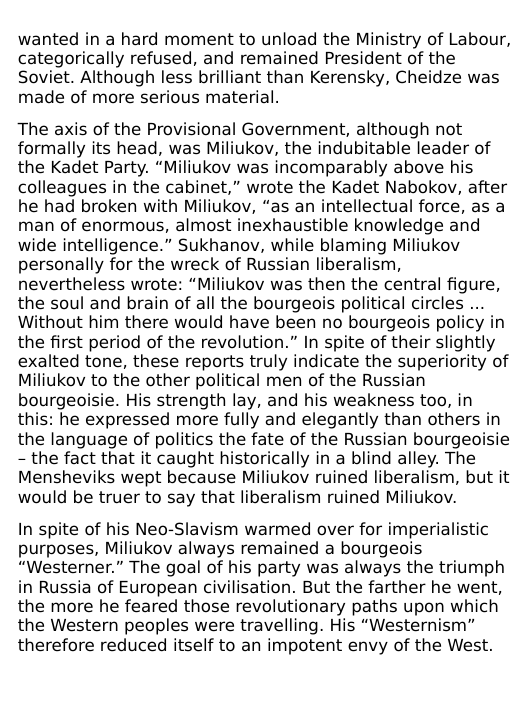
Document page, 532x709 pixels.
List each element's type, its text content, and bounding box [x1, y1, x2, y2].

text In spite of his Neo-Slavism warmed over for imperialistic purposes, Miliukov always remained a bourgeois “Westerner.” The goal of his party was always the triumph in Russia of European civilisation. But the farther he went, the more he feared those revolutionary paths upon which the Western peoples were travelling. His “Westernism” therefore reduced itself to an impotent envy of the West. [18, 519, 514, 655]
text wanted in a hard moment to unload the Ministry of Labour, categorically refused, and remained President of the Soviet. Although less brilliant than Kerensky, Cheidze was made of more serious material. [18, 29, 514, 107]
text The axis of the Provisional Government, although not formally its head, was Miliukov, the indubitable leader of the Kadet Party. “Miliukov was incomparably above his colleagues in the cabinet,” wrote the Kadet Nabokov, after he had broken with Miliukov, “as an intellectual force, as a man of enormous, almost inexhaustible knowledge and wide intelligence.” Sukhanov, while blaming Miliukov personally for the wreck of Russian liberalism, nevertheless wrote: “Miliukov was then the central figure, the soul and brain of all the bourgeois political circles ... Without him there would have been no bourgeois policy in the first period of the revolution.” In spite of their slightly exalted tone, these reports truly indicate the superiority of Miliukov to the other political men of the Russian bourgeoisie. His strength lay, and his weakness too, in this: he expressed more fully and elegantly than others in the language of politics the fate of the Russian bourgeoisie – the fact that it caught historically in a blind alley. The Mensheviks wept because Miliukov ruined liberalism, but it would be truer to say that liberalism ruined Miliukov. [18, 119, 514, 507]
